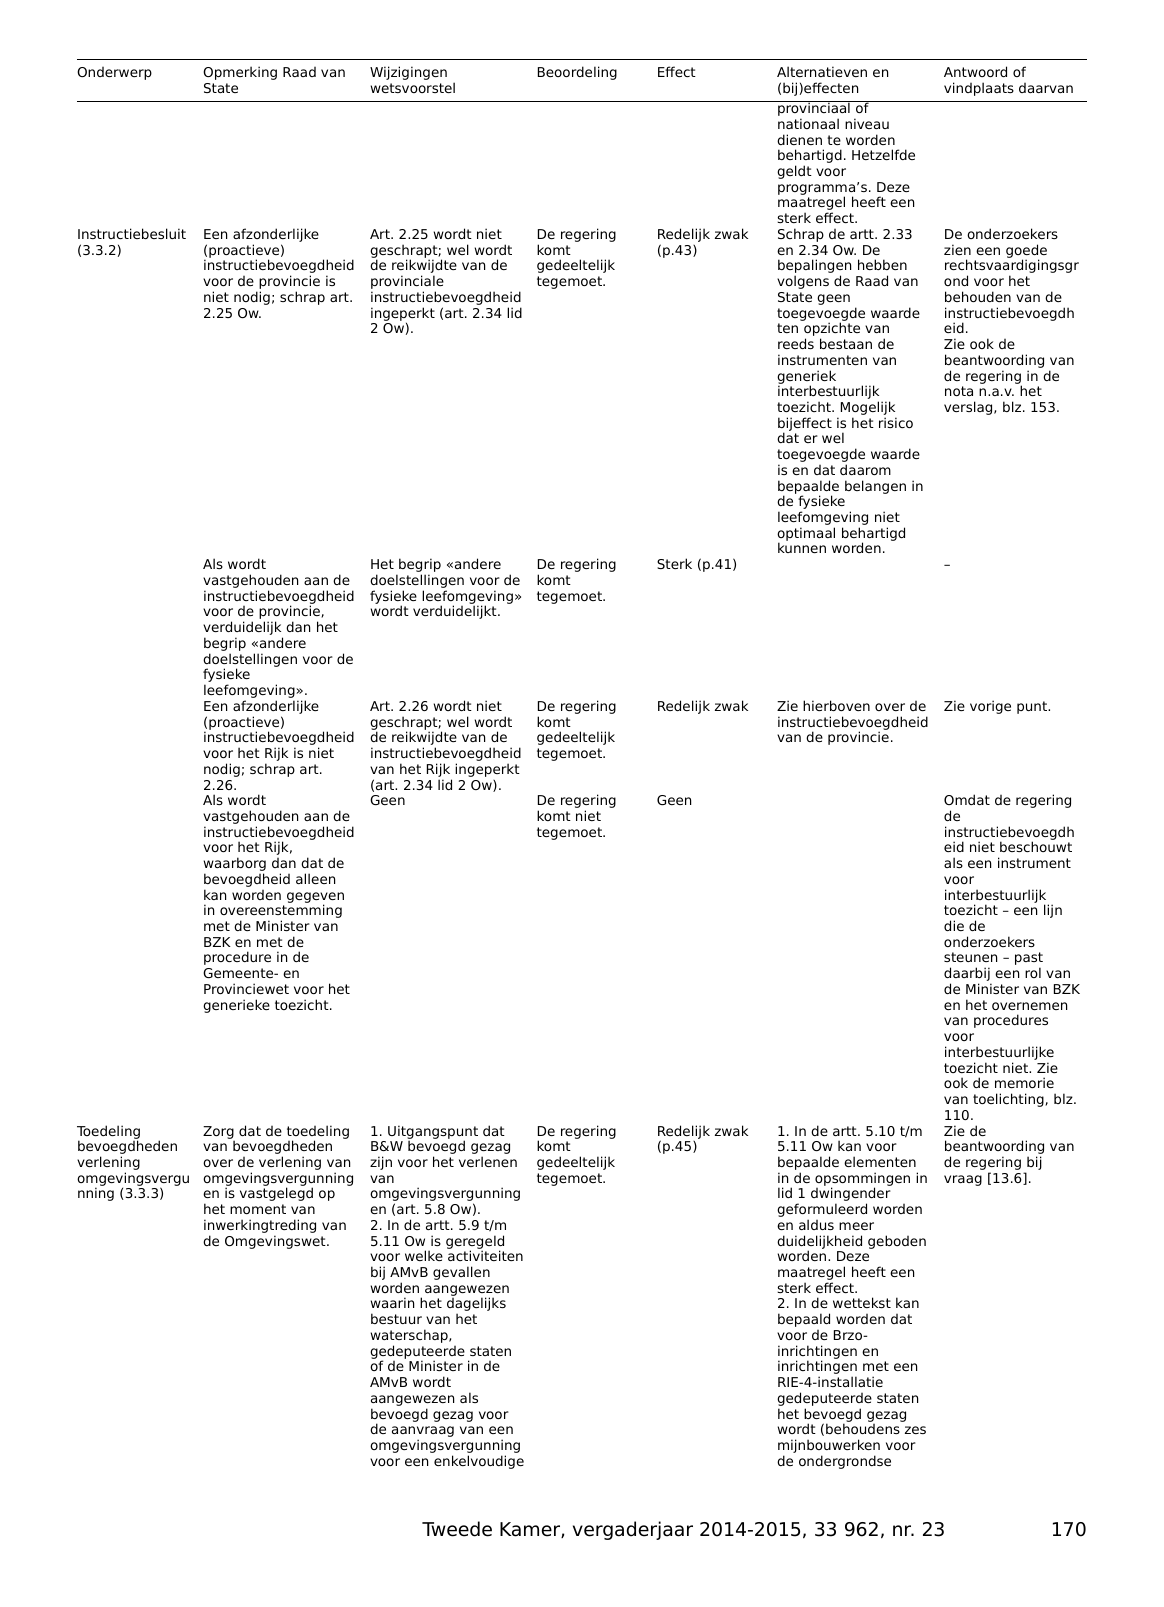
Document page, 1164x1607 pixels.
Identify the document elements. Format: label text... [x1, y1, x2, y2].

table_cell De regering komt niet tegemoet. [531, 793, 651, 1123]
table_header Alternatieven en (bij)effecten [771, 60, 938, 101]
table_cell Geen [651, 793, 771, 1123]
table_cell Art. 2.26 wordt niet geschrapt; wel wordt de reikwijdte van de instructiebevoegdheid van het Rijk ingeperkt (art. 2.34 lid 2 Ow). [364, 699, 531, 793]
table_cell provinciaal of nationaal niveau dienen te worden behartigd. Hetzelfde geldt voor programma’s. Deze maatregel heeft een sterk effect. [771, 102, 938, 227]
table_cell Schrap de artt. 2.33 en 2.34 Ow. De bepalingen hebben volgens de Raad van State geen toegevoegde waarde ten opzichte van reeds bestaan de instrumenten van generiek interbestuurlijk toezicht. Mogelijk bijeffect is het risico dat er wel toegevoegde waarde is en dat daarom bepaalde belangen in de fysieke leefomgeving niet optimaal behartigd kunnen worden. [771, 227, 938, 557]
table_cell [651, 102, 771, 227]
table_cell [771, 557, 938, 699]
table_cell 1. In de artt. 5.10 t/m 5.11 Ow kan voor bepaalde elementen in de opsommingen in lid 1 dwingender geformuleerd worden en aldus meer duidelijkheid geboden worden. Deze maatregel heeft een sterk effect. 2. In de wettekst kan bepaald worden dat voor de Brzo-inrichtingen en inrichtingen met een RIE-4-installatie gedeputeerde staten het bevoegd gezag wordt (behoudens zes mijnbouwerken voor de ondergrondse [771, 1123, 938, 1469]
table_header Wijzigingen wetsvoorstel [364, 60, 531, 101]
table_cell Zie hierboven over de instructiebevoegdheid van de provincie. [771, 699, 938, 793]
table_header Beoordeling [531, 60, 651, 101]
table_cell Zie vorige punt. [938, 699, 1087, 793]
table_cell Art. 2.25 wordt niet geschrapt; wel wordt de reikwijdte van de provinciale instructiebevoegdheid ingeperkt (art. 2.34 lid 2 Ow). [364, 227, 531, 557]
table_cell [938, 102, 1087, 227]
table_cell 1. Uitgangspunt dat B&W bevoegd gezag zijn voor het verlenen van omgevingsvergunningen (art. 5.8 Ow). 2. In de artt. 5.9 t/m 5.11 Ow is geregeld voor welke activiteiten bij AMvB gevallen worden aangewezen waarin het dagelijks bestuur van het waterschap, gedeputeerde staten of de Minister in de AMvB wordt aangewezen als bevoegd gezag voor de aanvraag van een omgevingsvergunning voor een enkelvoudige [364, 1123, 531, 1469]
table_cell Zie de beantwoording van de regering bij vraag [13.6]. [938, 1123, 1087, 1469]
table_cell Het begrip «andere doelstellingen voor de fysieke leefomgeving» wordt verduidelijkt. [364, 557, 531, 699]
table_cell – [938, 557, 1087, 699]
table_header Onderwerp [77, 60, 197, 101]
table_cell [77, 793, 197, 1123]
table_cell Als wordt vastgehouden aan de instructiebevoegdheid voor het Rijk, waarborg dan dat de bevoegdheid alleen kan worden gegeven in overeenstemming met de Minister van BZK en met de procedure in de Gemeente- en Provinciewet voor het generieke toezicht. [197, 793, 364, 1123]
table_cell Redelijk zwak [651, 699, 771, 793]
table_cell [197, 102, 364, 227]
table_cell De regering komt gedeeltelijk tegemoet. [531, 1123, 651, 1469]
table_cell De onderzoekers zien een goede rechtsvaardigingsgrond voor het behouden van de instructiebevoegdheid. Zie ook de beantwoording van de regering in de nota n.a.v. het verslag, blz. 153. [938, 227, 1087, 557]
table_cell Instructiebesluit (3.3.2) [77, 227, 197, 557]
table_cell [77, 102, 197, 227]
table_cell Geen [364, 793, 531, 1123]
table_header Opmerking Raad van State [197, 60, 364, 101]
table_cell Zorg dat de toedeling van bevoegdheden over de verlening van omgevingsvergunningen is vastgelegd op het moment van inwerkingtreding van de Omgevingswet. [197, 1123, 364, 1469]
table_cell Sterk (p.41) [651, 557, 771, 699]
table_cell Redelijk zwak (p.43) [651, 227, 771, 557]
table_cell Als wordt vastgehouden aan de instructiebevoegdheid voor de provincie, verduidelijk dan het begrip «andere doelstellingen voor de fysieke leefomgeving». [197, 557, 364, 699]
table_cell De regering komt gedeeltelijk tegemoet. [531, 227, 651, 557]
table_cell De regering komt gedeeltelijk tegemoet. [531, 699, 651, 793]
table_cell [77, 699, 197, 793]
table_cell [771, 793, 938, 1123]
table_cell Een afzonderlijke (proactieve) instructiebevoegdheid voor het Rijk is niet nodig; schrap art. 2.26. [197, 699, 364, 793]
table_cell [364, 102, 531, 227]
table_cell Een afzonderlijke (proactieve) instructiebevoegdheid voor de provincie is niet nodig; schrap art. 2.25 Ow. [197, 227, 364, 557]
table_header Antwoord of vindplaats daarvan [938, 60, 1087, 101]
table_cell De regering komt tegemoet. [531, 557, 651, 699]
table_cell [531, 102, 651, 227]
table_cell Redelijk zwak (p.45) [651, 1123, 771, 1469]
table_cell Toedeling bevoegdheden verlening omgevingsvergunning (3.3.3) [77, 1123, 197, 1469]
table_header Effect [651, 60, 771, 101]
table_cell Omdat de regering de instructiebevoegdheid niet beschouwt als een instrument voor interbestuurlijk toezicht – een lijn die de onderzoekers steunen – past daarbij een rol van de Minister van BZK en het overnemen van procedures voor interbestuurlijke toezicht niet. Zie ook de memorie van toelichting, blz. 110. [938, 793, 1087, 1123]
table_cell [77, 557, 197, 699]
